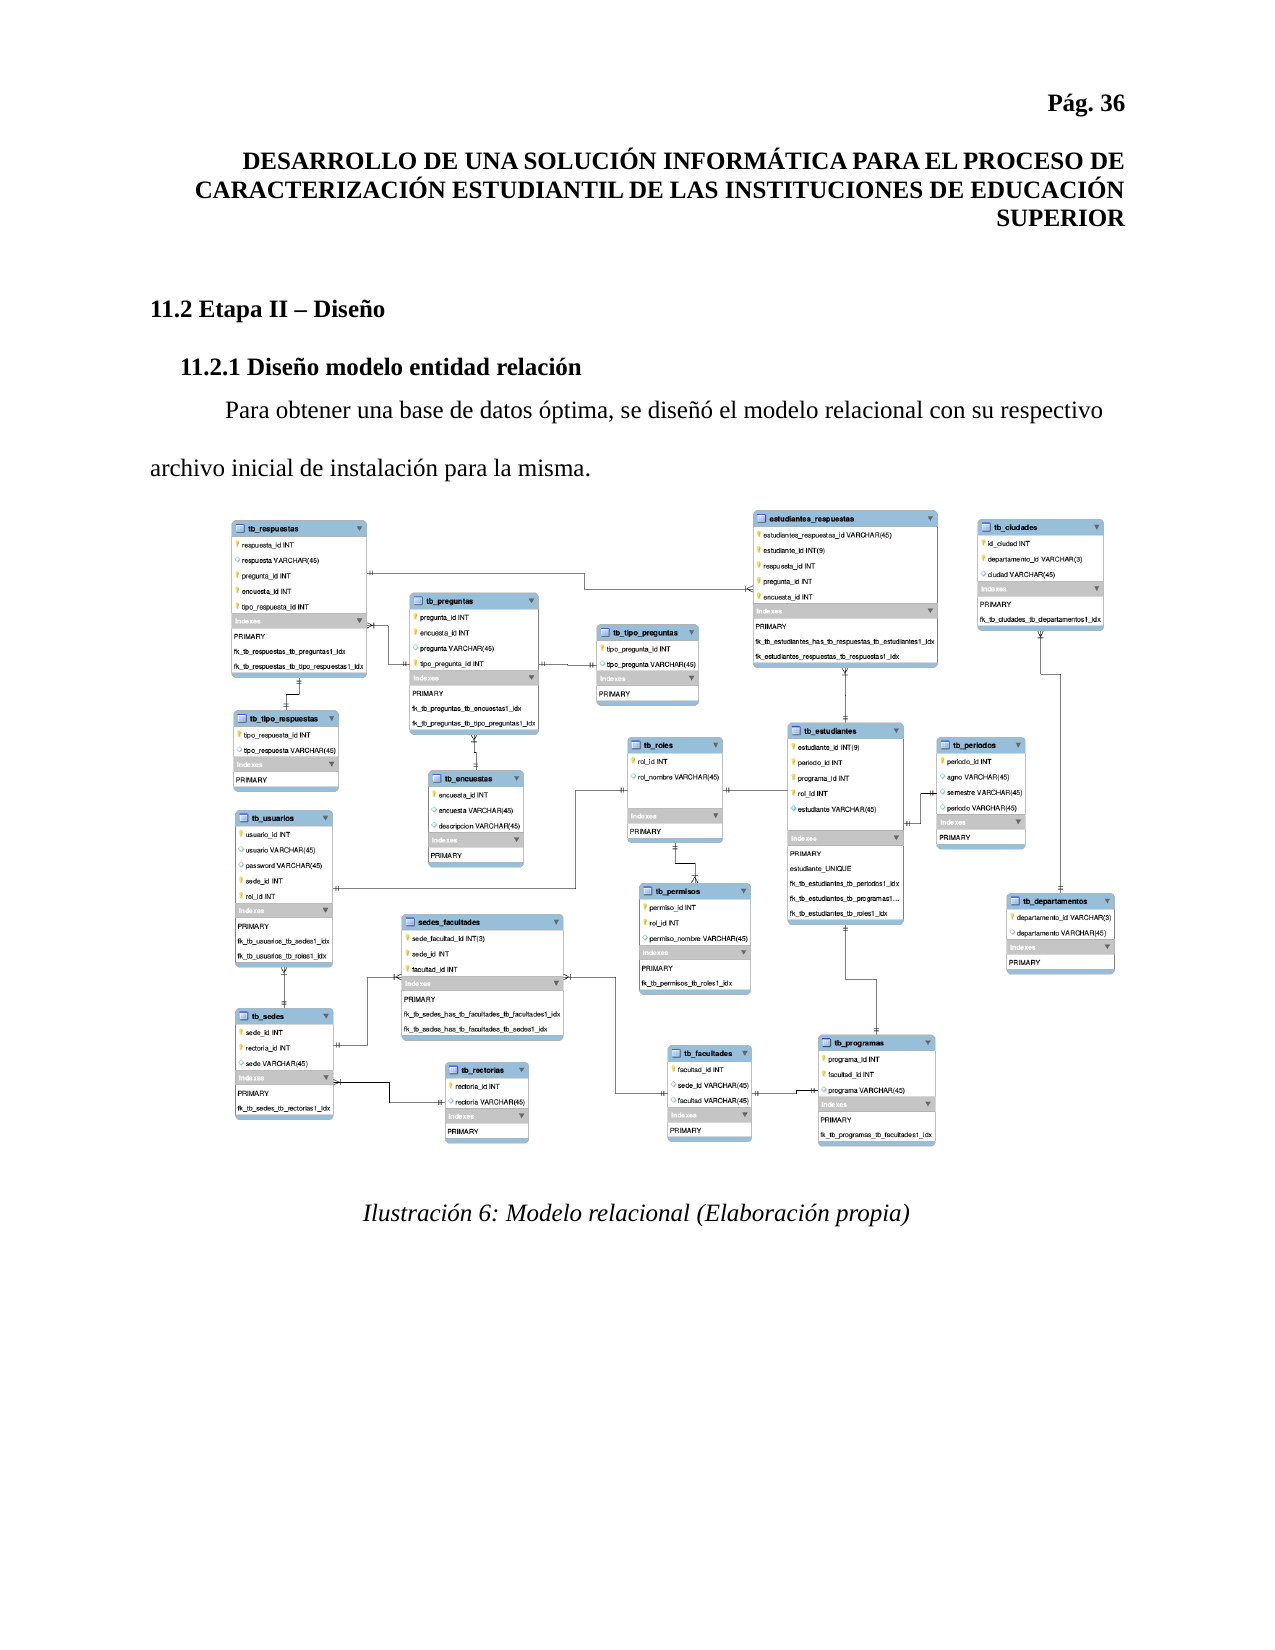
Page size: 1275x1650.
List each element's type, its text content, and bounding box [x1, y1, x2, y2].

text Ilustración 6: Modelo relacional (Elaboración propia) [150, 1198, 1125, 1226]
subtitle 11.2.1 Diseño modelo entidad relación [150, 352, 1125, 381]
text Para obtener una base de datos óptima, se diseñó el modelo relacional con su respectivo archivo inicial de instalación para la misma. [150, 395, 1125, 481]
subtitle 11.2 Etapa II – Diseño [150, 294, 1125, 323]
picture [225, 510, 1120, 1158]
